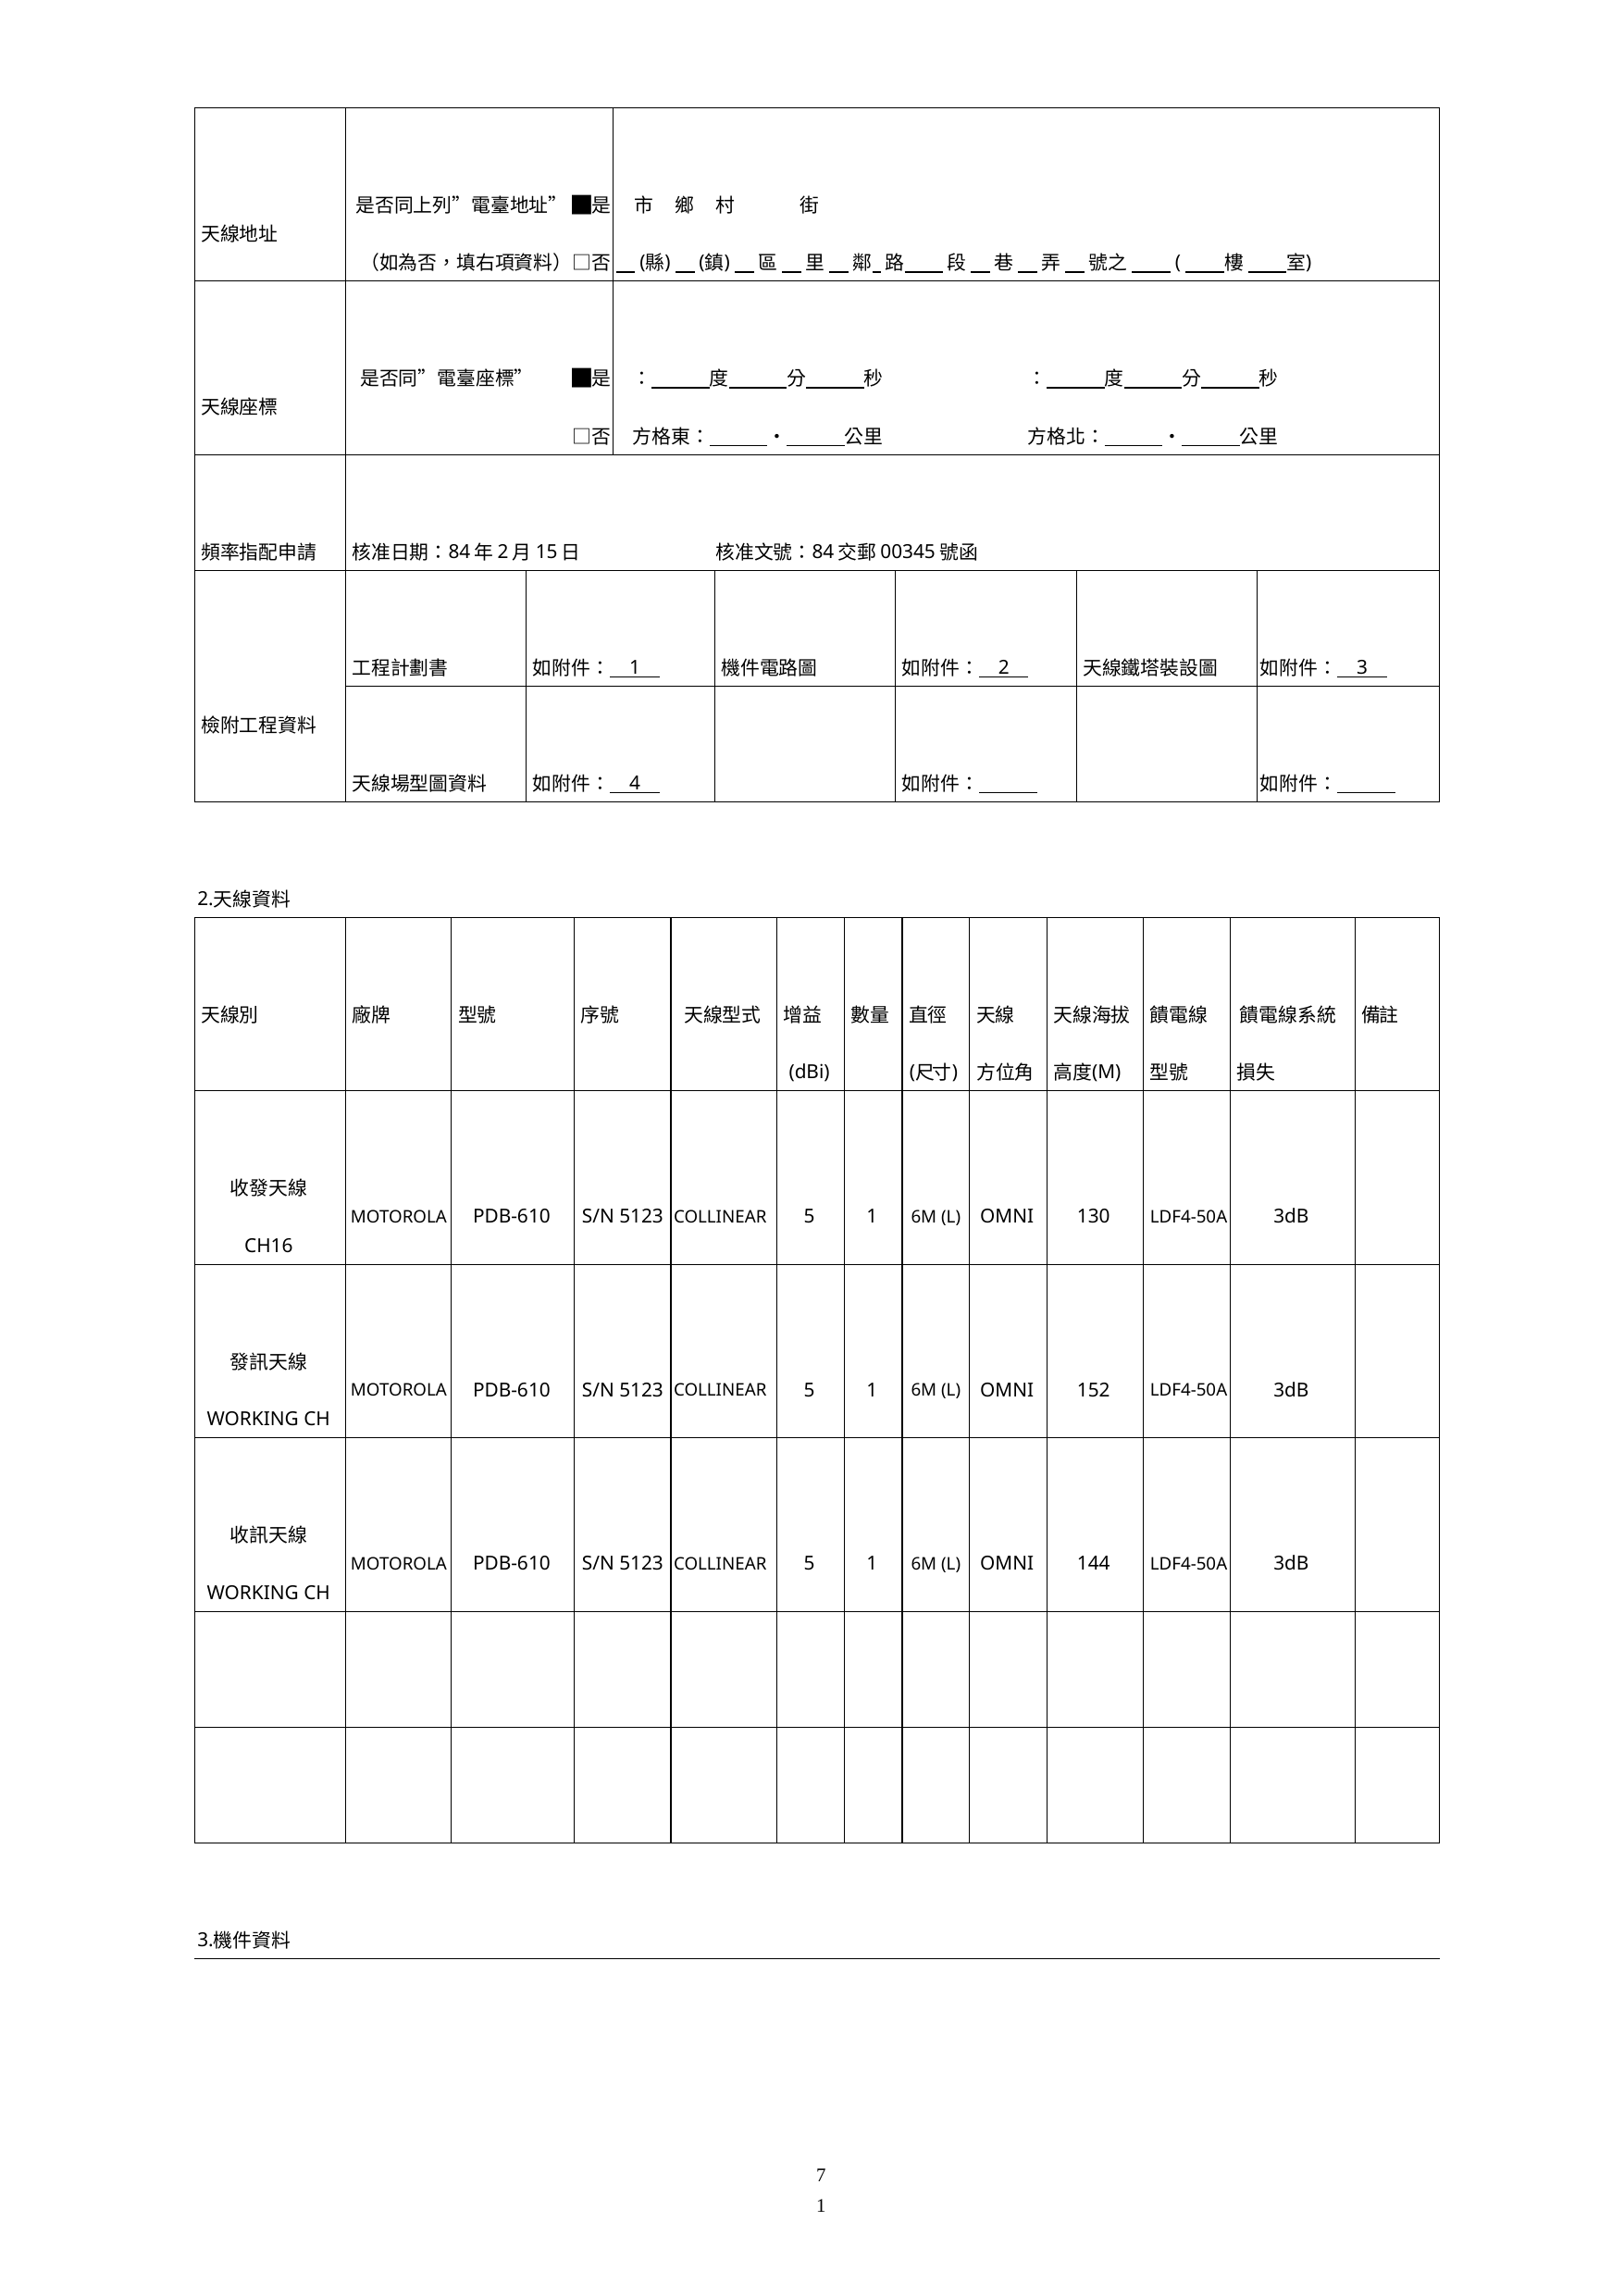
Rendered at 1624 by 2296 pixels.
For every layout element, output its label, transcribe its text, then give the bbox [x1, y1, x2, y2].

table_cell [715, 687, 895, 801]
table_cell 152 [1048, 1265, 1143, 1437]
table_cell 型號 [452, 918, 574, 1090]
table_cell 饋電線系統 損失 [1231, 918, 1355, 1090]
table_cell [1231, 1728, 1355, 1843]
table_cell [195, 1612, 345, 1727]
table_cell 頻率指配申請 [195, 455, 345, 570]
table_cell 工程計劃書 [346, 571, 526, 686]
table_cell [1048, 1612, 1143, 1727]
table_cell [1077, 687, 1257, 801]
table_cell 市 鄉 村 街 (縣) (鎮) 區 里 鄰 路 段 巷 弄 號之 ( 樓 室) [614, 108, 1439, 280]
table_cell OMNI [970, 1265, 1047, 1437]
table_cell 收訊天線 WORKING CH [195, 1438, 345, 1611]
table_cell LDF4-50A [1144, 1438, 1230, 1611]
table_cell 天線海拔 高度(M) [1048, 918, 1143, 1090]
table_cell [845, 1612, 901, 1727]
table_cell 如附件： 1 [527, 571, 714, 686]
table_cell OMNI [970, 1438, 1047, 1611]
table_cell [346, 1612, 451, 1727]
table_cell S/N 5123 [575, 1438, 670, 1611]
table_cell [1356, 1091, 1439, 1264]
table_cell 機件電路圖 [715, 571, 895, 686]
table_cell [346, 1728, 451, 1843]
table_cell 發訊天線 WORKING CH [195, 1265, 345, 1437]
table_cell 3.機件資料 [194, 1843, 1440, 1958]
table_cell 天線 方位角 [970, 918, 1047, 1090]
table_cell [1144, 1728, 1230, 1843]
table_cell 天線地址 [195, 108, 345, 280]
table_cell 5 [777, 1265, 844, 1437]
table_cell [903, 1612, 969, 1727]
table_cell [1356, 1438, 1439, 1611]
table_cell LDF4-50A [1144, 1265, 1230, 1437]
table_cell [575, 1728, 670, 1843]
table_cell [903, 1728, 969, 1843]
table_cell [452, 1612, 574, 1727]
table_cell 130 [1048, 1091, 1143, 1264]
table_cell COLLINEAR [672, 1438, 776, 1611]
table_cell 1 [845, 1091, 901, 1264]
table_cell 1 [845, 1265, 901, 1437]
table_cell 天線場型圖資料 [346, 687, 526, 801]
table_cell PDB-610 [452, 1091, 574, 1264]
table_cell 5 [777, 1438, 844, 1611]
table_cell 6M (L) [903, 1438, 969, 1611]
table_cell OMNI [970, 1091, 1047, 1264]
table_cell [672, 1612, 776, 1727]
table_cell COLLINEAR [672, 1265, 776, 1437]
table_cell [575, 1612, 670, 1727]
table_cell 3dB [1231, 1091, 1355, 1264]
table_cell [1356, 1728, 1439, 1843]
table_cell 是否同上列”電臺地址” █是 （如為否，填右項資料）□否 [346, 108, 613, 280]
table_cell [195, 1728, 345, 1843]
table_cell 饋電線 型號 [1144, 918, 1230, 1090]
table_cell 天線型式 [672, 918, 776, 1090]
table_cell [1356, 1612, 1439, 1727]
table_cell [1231, 1612, 1355, 1727]
table_cell 序號 [575, 918, 670, 1090]
table_cell 天線座標 [195, 281, 345, 454]
table_cell ： 度 分 秒 方格北： ‧ 公里 [989, 281, 1439, 454]
table_cell 核准日期：84年2月15日 核准文號：84交郵00345號函 [346, 455, 1439, 570]
table_cell 如附件： 2 [896, 571, 1076, 686]
table_cell 如附件： [1258, 687, 1439, 801]
table_cell 數量 [845, 918, 901, 1090]
table_cell 檢附工程資料 [195, 571, 345, 801]
table_cell 是否同”電臺座標” █是 □否 [346, 281, 613, 454]
table_cell ： 度 分 秒 方格東： ‧ 公里 [614, 281, 989, 454]
table_cell [970, 1612, 1047, 1727]
table_cell 144 [1048, 1438, 1143, 1611]
table_cell [672, 1728, 776, 1843]
table_cell [1048, 1728, 1143, 1843]
table_cell COLLINEAR [672, 1091, 776, 1264]
table_cell [452, 1728, 574, 1843]
table_cell MOTOROLA [346, 1438, 451, 1611]
table_cell LDF4-50A [1144, 1091, 1230, 1264]
table_cell [1356, 1265, 1439, 1437]
table_cell [970, 1728, 1047, 1843]
table_cell 6M (L) [903, 1265, 969, 1437]
table_cell 備註 [1356, 918, 1439, 1090]
table_cell 3dB [1231, 1438, 1355, 1611]
table_cell 天線鐵塔裝設圖 [1077, 571, 1257, 686]
table_cell 2.天線資料 [194, 802, 1440, 917]
table_cell [777, 1612, 844, 1727]
table_cell MOTOROLA [346, 1091, 451, 1264]
table_cell PDB-610 [452, 1265, 574, 1437]
table_cell MOTOROLA [346, 1265, 451, 1437]
table_cell [1144, 1612, 1230, 1727]
table_cell 如附件： 4 [527, 687, 714, 801]
table_cell 天線別 [195, 918, 345, 1090]
table_cell 如附件： 3 [1258, 571, 1439, 686]
table_cell 3dB [1231, 1265, 1355, 1437]
table_cell PDB-610 [452, 1438, 574, 1611]
table_cell [845, 1728, 901, 1843]
table_cell 6M (L) [903, 1091, 969, 1264]
table_cell 5 [777, 1091, 844, 1264]
table_cell 直徑 (尺寸) [903, 918, 969, 1090]
table_cell S/N 5123 [575, 1091, 670, 1264]
table_cell [777, 1728, 844, 1843]
table_cell 廠牌 [346, 918, 451, 1090]
table_cell 收發天線 CH16 [195, 1091, 345, 1264]
table_cell 如附件： [896, 687, 1076, 801]
table_cell S/N 5123 [575, 1265, 670, 1437]
table_cell 1 [845, 1438, 901, 1611]
table_cell 增益 (dBi) [777, 918, 844, 1090]
